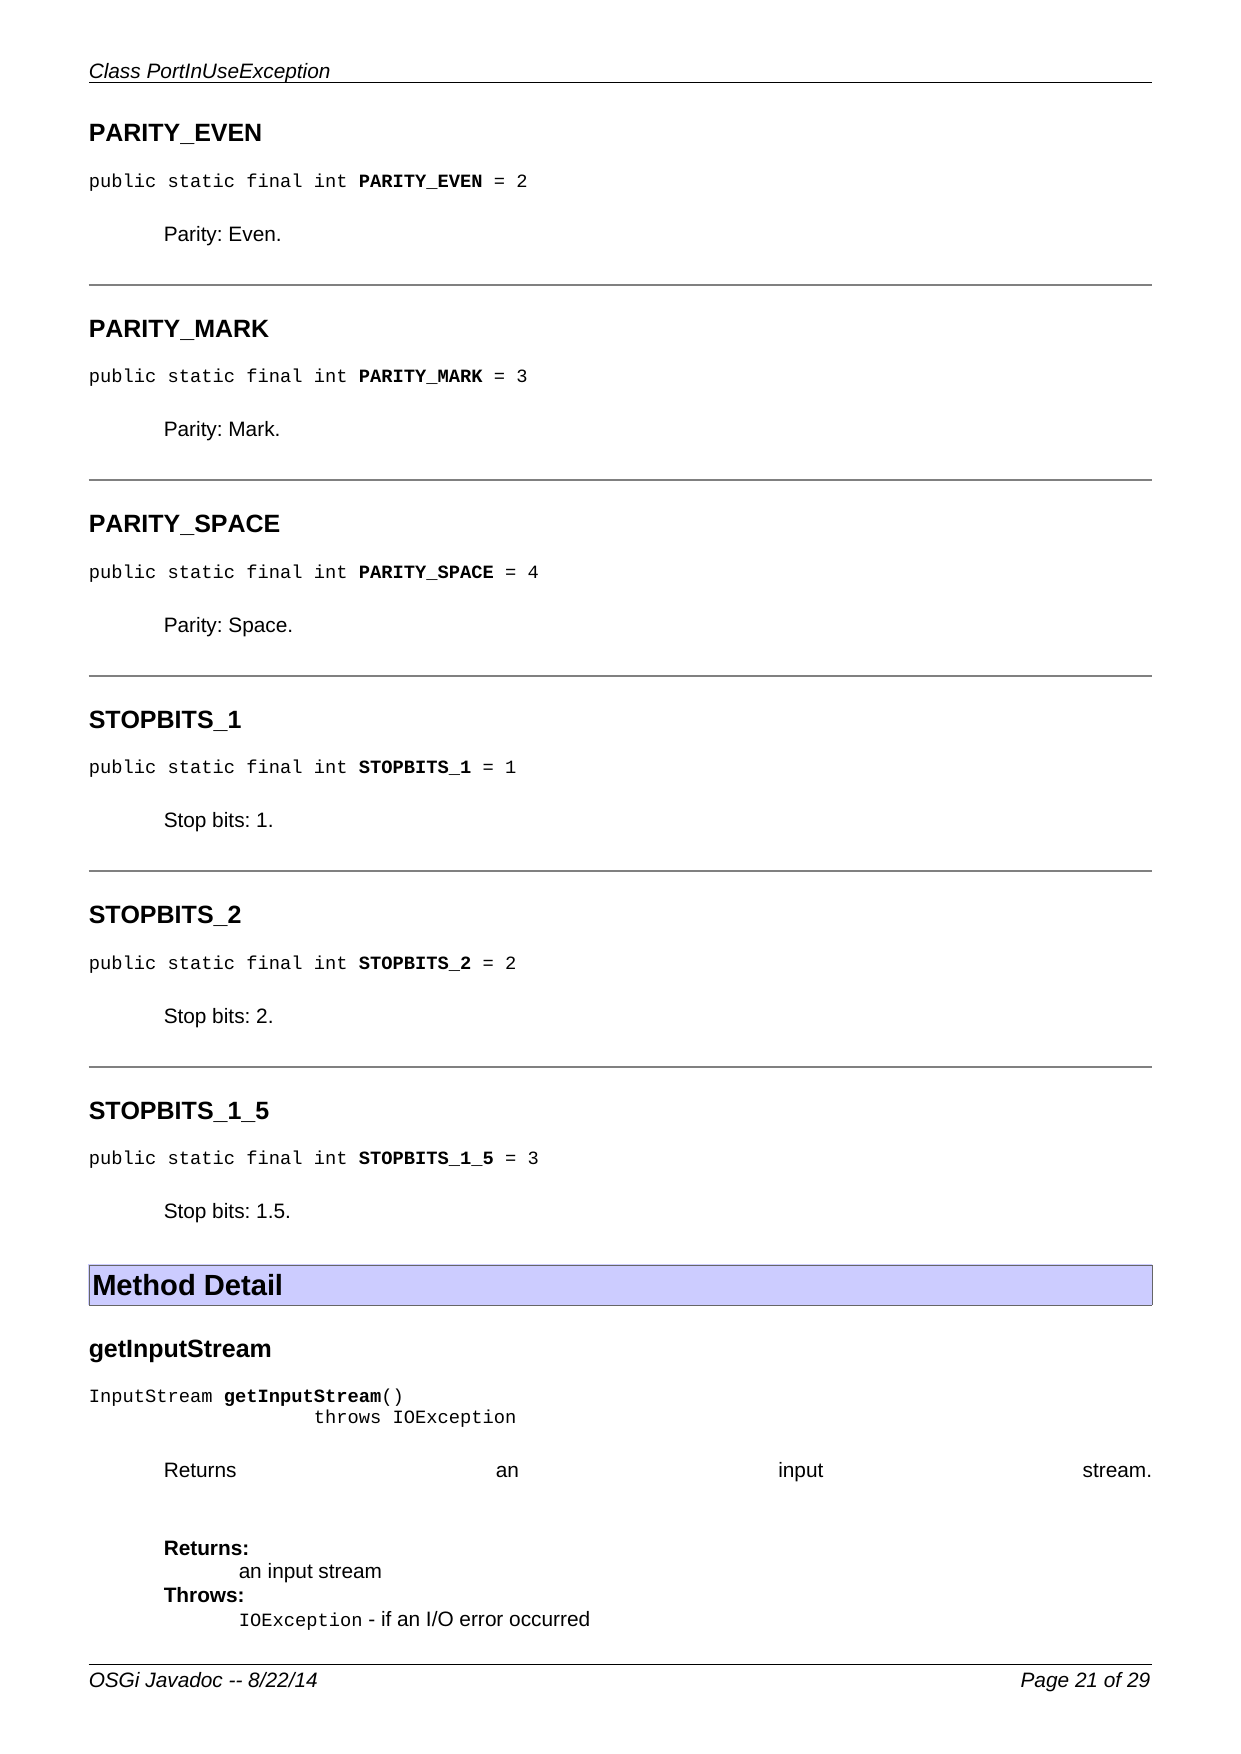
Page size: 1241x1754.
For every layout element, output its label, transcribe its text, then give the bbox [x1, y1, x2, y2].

text InputStream getInputStream() throws IOException [88, 1387, 1152, 1429]
text Parity: Space. [163, 613, 1152, 637]
subtitle STOPBITS_1 [88, 705, 1152, 734]
text Throws: [163, 1583, 1152, 1607]
text IOException - if an I/O error occurred [238, 1607, 1152, 1632]
text public static final int STOPBITS_2 = 2 [88, 953, 1152, 975]
text public static final int PARITY_EVEN = 2 [88, 171, 1152, 193]
text Parity: Mark. [163, 417, 1152, 441]
text an input stream [238, 1559, 1152, 1583]
subtitle STOPBITS_2 [88, 901, 1152, 929]
text Stop bits: 1.5. [163, 1199, 1152, 1223]
text public static final int STOPBITS_1 = 1 [88, 758, 1152, 779]
subtitle PARITY_MARK [88, 314, 1152, 343]
text public static final int PARITY_SPACE = 4 [88, 562, 1152, 584]
text Returns: [163, 1535, 1152, 1559]
text public static final int STOPBITS_1_5 = 3 [88, 1149, 1152, 1170]
subtitle PARITY_SPACE [88, 509, 1152, 538]
subtitle PARITY_EVEN [88, 118, 1152, 147]
text public static final int PARITY_MARK = 3 [88, 367, 1152, 388]
text Stop bits: 2. [163, 1004, 1152, 1028]
text Returns an input stream. [163, 1458, 1152, 1506]
subtitle getInputStream [88, 1334, 1152, 1362]
text Parity: Even. [163, 222, 1152, 246]
subtitle Method Detail [90, 1266, 1152, 1305]
text Stop bits: 1. [163, 808, 1152, 832]
subtitle STOPBITS_1_5 [88, 1096, 1152, 1125]
